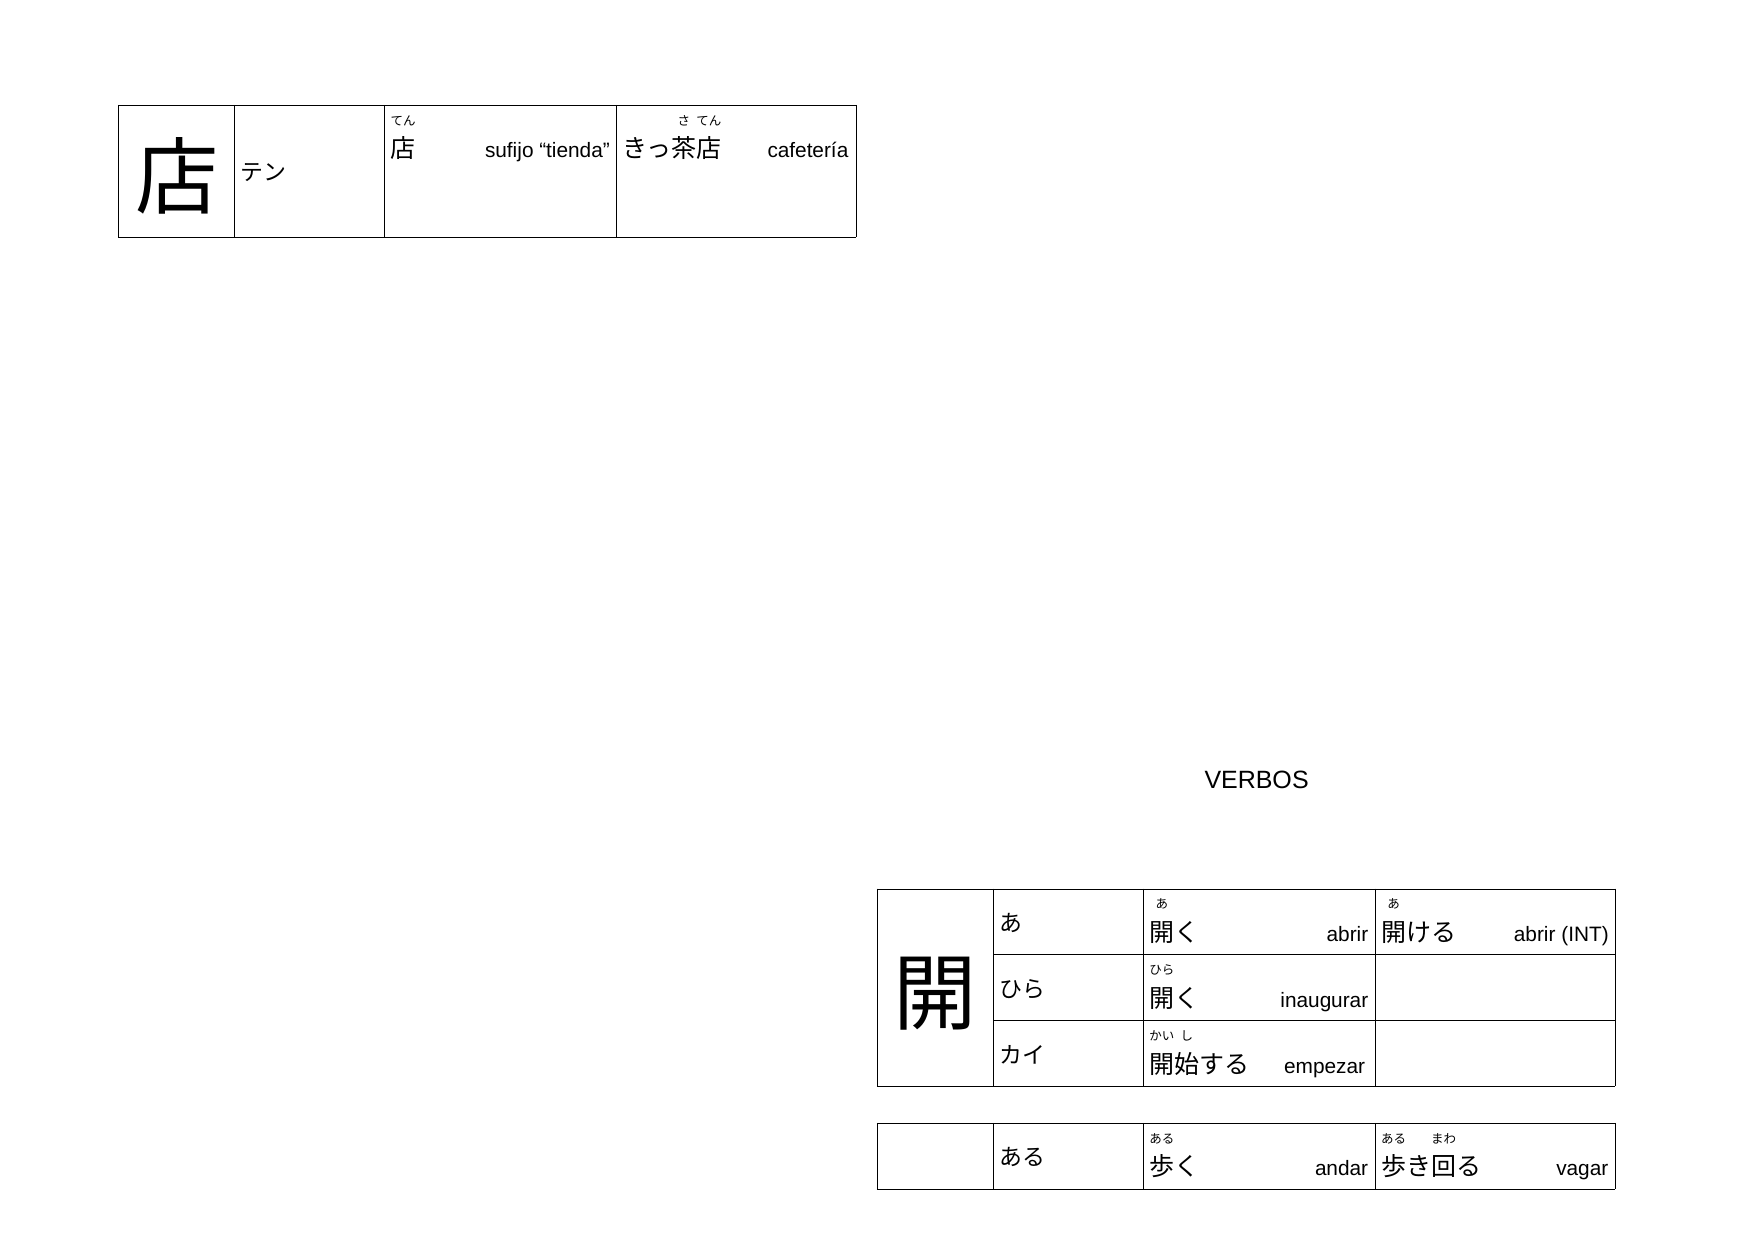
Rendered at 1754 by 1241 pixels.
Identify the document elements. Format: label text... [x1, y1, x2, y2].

table_cell きっ茶さ店てん cafetería [617, 106, 856, 237]
table_header 開あく abrir [1144, 890, 1375, 954]
table_header 開あける abrir (INT) [1376, 890, 1615, 954]
table_header 店 [119, 106, 234, 237]
table_header 歩あるき回まわる vagar [1376, 1124, 1615, 1189]
table_cell テン [235, 106, 384, 237]
table_cell [1376, 955, 1615, 1020]
table_cell 開ひらく inaugurar [1144, 955, 1375, 1020]
table_cell 開かい始しする empezar [1144, 1021, 1375, 1086]
table_cell 店てん sufijo “tienda” [385, 106, 616, 237]
table_cell カイ [994, 1021, 1143, 1086]
table_header 歩あるく andar [1144, 1124, 1375, 1189]
table_header 開 [878, 890, 993, 1086]
table_header あ [994, 890, 1143, 954]
table_header ある [994, 1124, 1143, 1189]
table_cell ひら [994, 955, 1143, 1020]
table_header [878, 1124, 993, 1189]
table_cell [1376, 1021, 1615, 1086]
text VERBOS [877, 765, 1636, 793]
